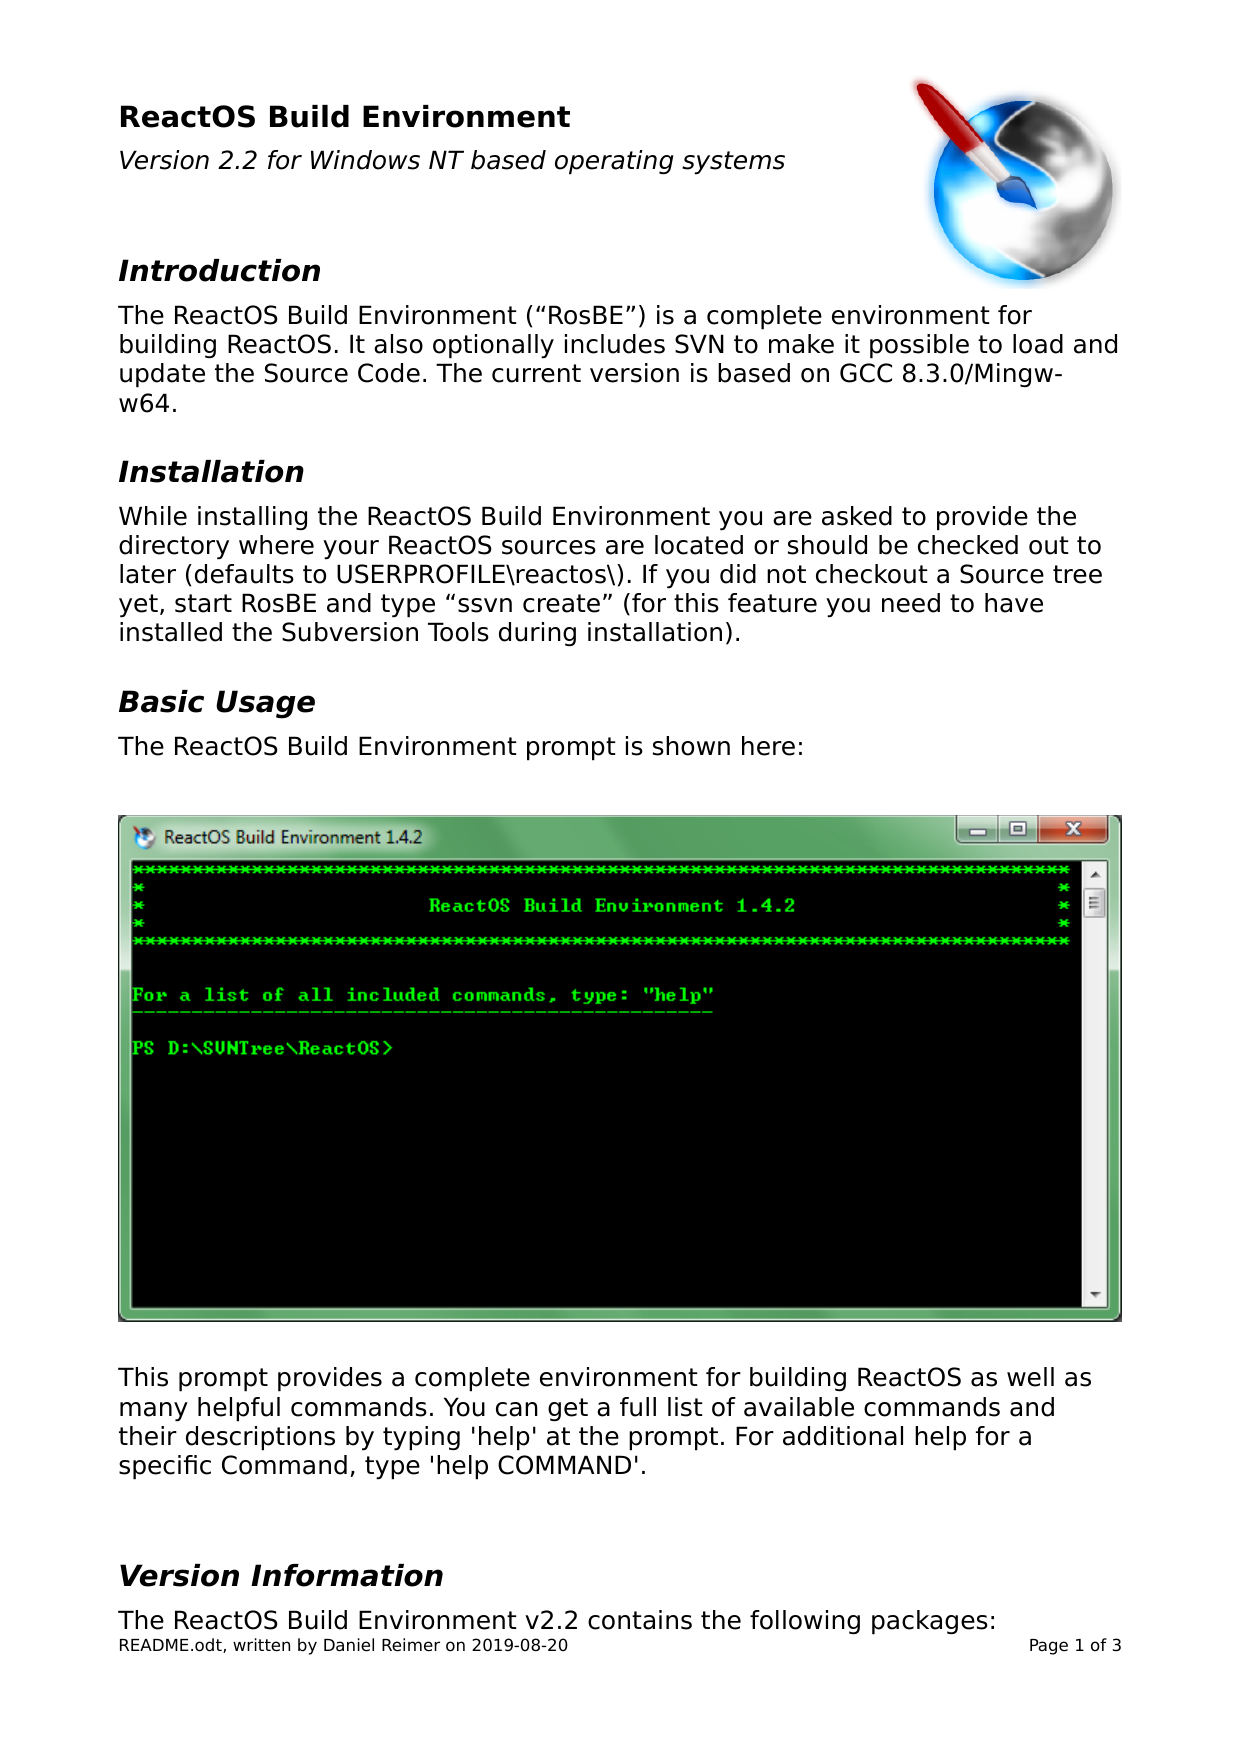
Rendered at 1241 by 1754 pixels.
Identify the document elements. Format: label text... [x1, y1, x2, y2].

subtitle Version Information [118, 1559, 1122, 1593]
text Version 2.2 for Windows NT based operating systems [118, 146, 908, 176]
subtitle Installation [118, 455, 1122, 489]
subtitle ReactOS Build Environment [118, 100, 908, 134]
text The ReactOS Build Environment v2.2 contains the following packages: [118, 1606, 1122, 1635]
picture [908, 75, 1122, 289]
subtitle Basic Usage [118, 685, 1122, 719]
text The ReactOS Build Environment prompt is shown here: [118, 732, 1122, 761]
text While installing the ReactOS Build Environment you are asked to provide the directory where your ReactOS sources are located or should be checked out to later (defaults to USERPROFILE\reactos\). If you did not checkout a Source tree yet, start RosBE and type “ssvn create” (for this feature you need to have installed the Subversion Tools during installation). [118, 502, 1122, 648]
text This prompt provides a complete environment for building ReactOS as well as many helpful commands. You can get a full list of available commands and their descriptions by typing 'help' at the prompt. For additional help for a specific Command, type 'help COMMAND'. [118, 1364, 1122, 1480]
subtitle Introduction [118, 255, 908, 289]
picture [118, 815, 1122, 1322]
text The ReactOS Build Environment (“RosBE”) is a complete environment for building ReactOS. It also optionally includes SVN to make it possible to load and update the Source Code. The current version is based on GCC 8.3.0/Mingw-w64. [118, 301, 1122, 418]
